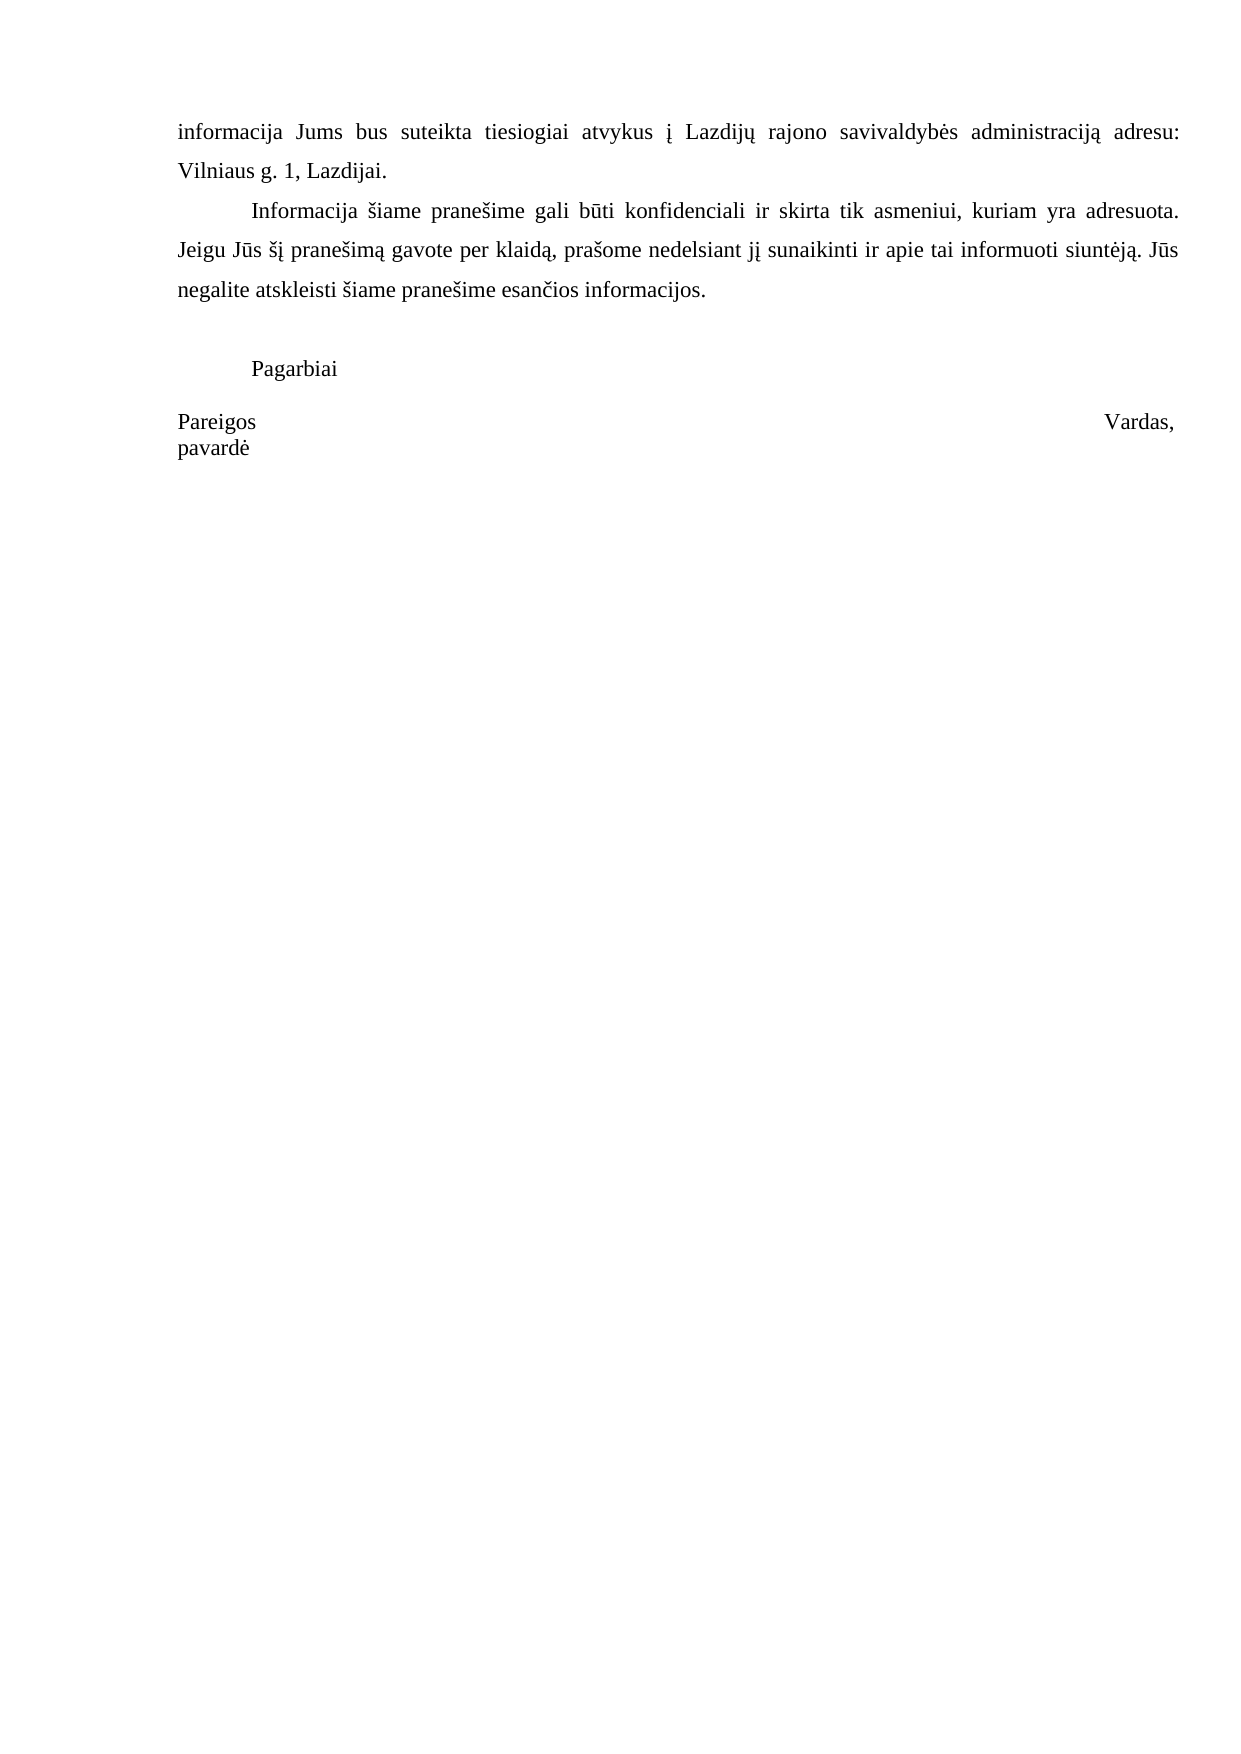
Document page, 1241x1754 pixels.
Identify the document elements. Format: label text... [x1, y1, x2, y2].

text informacija Jums bus suteikta tiesiogiai atvykus į Lazdijų rajono savivaldybės administraciją adresu: Vilniaus g. 1, Lazdijai. [177, 118, 1181, 184]
text Pareigos Vardas, pavardė [177, 408, 1181, 460]
text Pagarbiai [177, 355, 1181, 381]
text Informacija šiame pranešime gali būti konfidenciali ir skirta tik asmeniui, kuriam yra adresuota. Jeigu Jūs šį pranešimą gavote per klaidą, prašome nedelsiant jį sunaikinti ir apie tai informuoti siuntėją. Jūs negalite atskleisti šiame pranešime esančios informacijos. [177, 197, 1181, 302]
